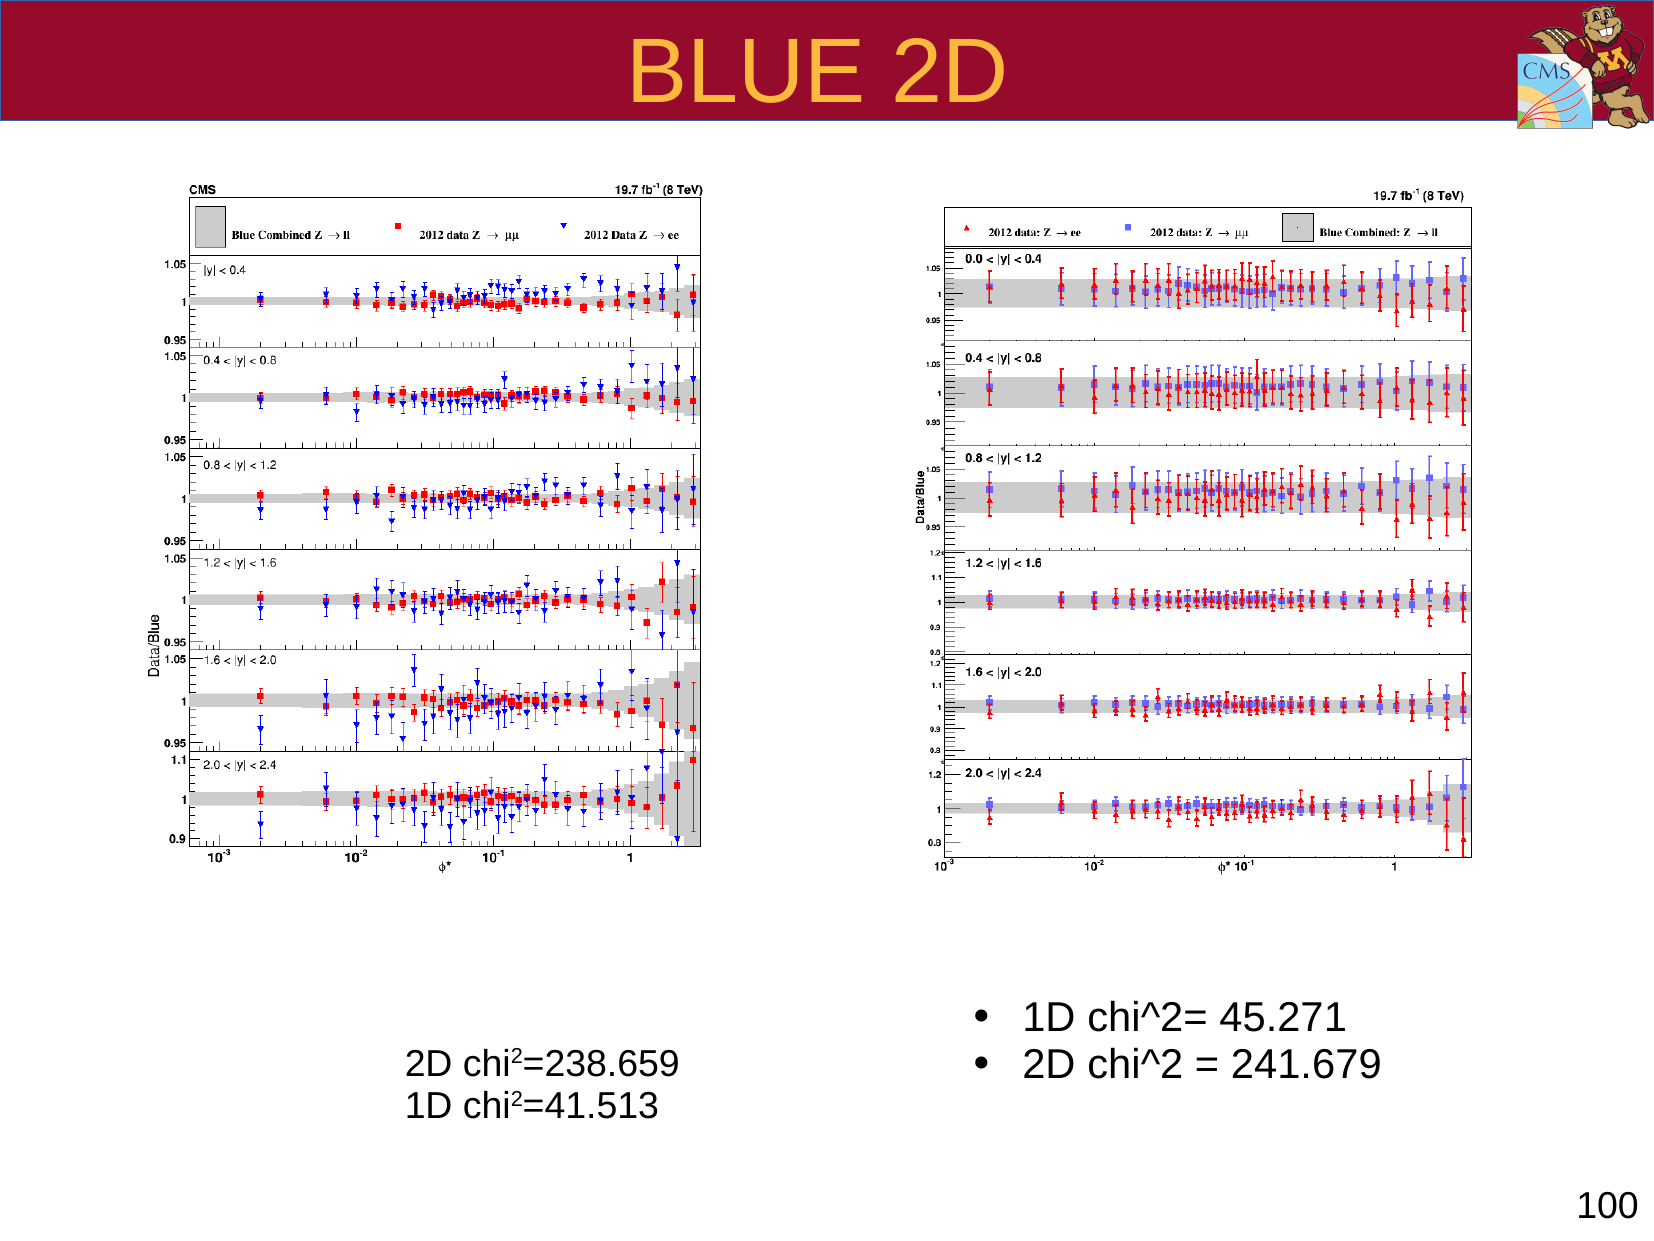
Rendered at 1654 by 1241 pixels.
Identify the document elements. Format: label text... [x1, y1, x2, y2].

picture [880, 164, 1537, 885]
picture [1515, 0, 1652, 135]
text_box 1D chi^2= 45.271 2D chi^2 = 241.679 [936, 986, 1411, 1126]
title BLUE 2D [60, 19, 1576, 226]
text_box 2D chi2=238.659 1D chi2=41.513 [390, 1035, 901, 1171]
picture [127, 176, 764, 873]
